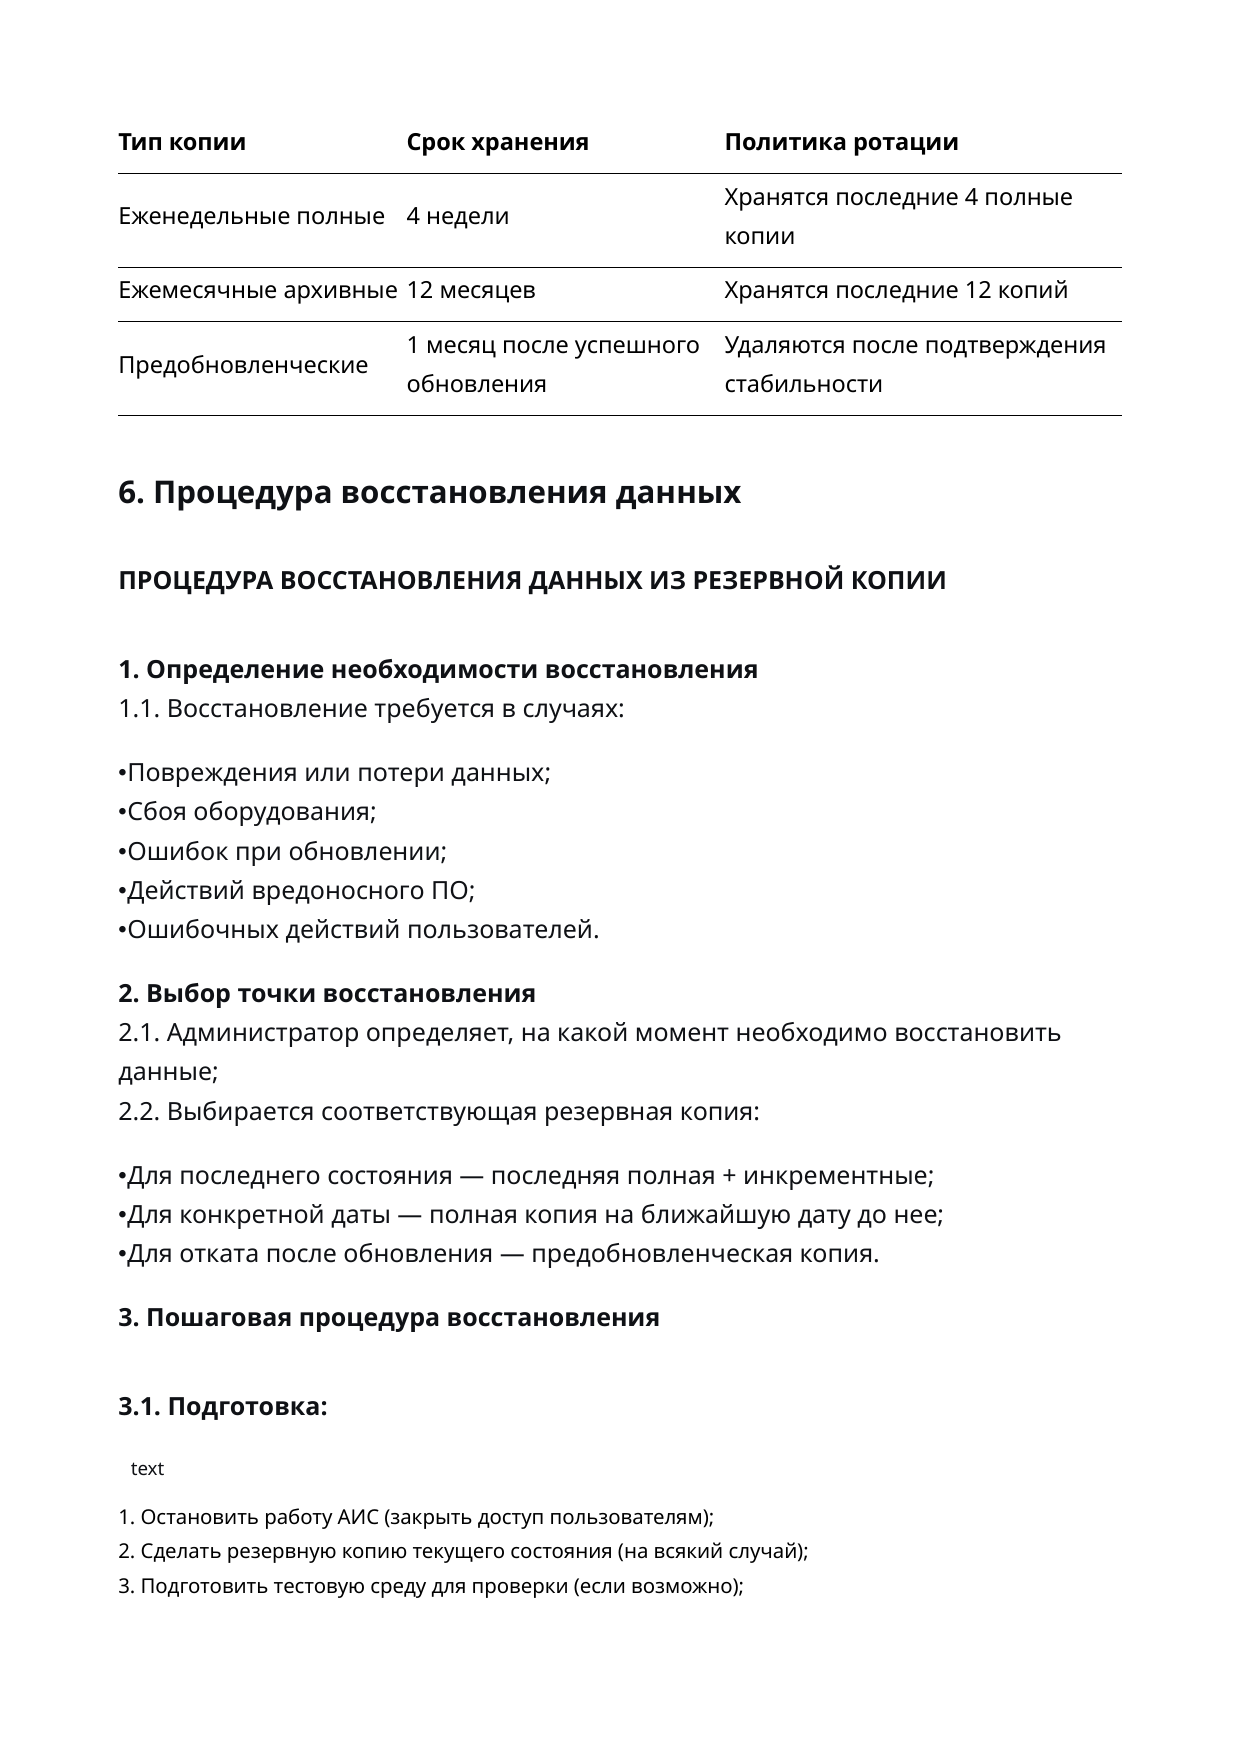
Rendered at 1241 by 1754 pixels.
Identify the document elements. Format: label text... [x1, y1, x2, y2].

table_cell Хранятся последние 12 копий [724, 268, 1122, 321]
table_cell Предобновленческие [118, 322, 406, 415]
table_header Срок хранения [406, 118, 724, 173]
list Действий вредоносного ПО; [118, 872, 1122, 906]
table_cell 1 месяц после успешного обновления [406, 322, 724, 415]
table_cell Еженедельные полные [118, 174, 406, 267]
text 3.1. Подготовка: [118, 1389, 1122, 1423]
list Сбоя оборудования; [118, 794, 1122, 828]
text 2. Сделать резервную копию текущего состояния (на всякий случай); [118, 1530, 1122, 1564]
subtitle 6. Процедура восстановления данных [118, 465, 1122, 512]
text 1. Остановить работу АИС (закрыть доступ пользователям); [118, 1496, 1122, 1530]
list Повреждения или потери данных; [118, 755, 1122, 789]
list Ошибок при обновлении; [118, 833, 1122, 867]
text 1. Определение необходимости восстановления 1.1. Восстановление требуется в случаях: [118, 651, 1122, 725]
list Ошибочных действий пользователей. [118, 911, 1122, 946]
table_cell 12 месяцев [406, 268, 724, 321]
text 2. Выбор точки восстановления 2.1. Администратор определяет, на какой момент необходимо восстановить данные; 2.2. Выбирается соответствующая резервная копия: [118, 976, 1122, 1127]
table_cell Хранятся последние 4 полные копии [724, 174, 1122, 267]
table_header Политика ротации [724, 118, 1122, 173]
text 3. Пошаговая процедура восстановления [118, 1300, 1122, 1334]
list Для последнего состояния — последняя полная + инкрементные; [118, 1157, 1122, 1191]
table_header Тип копии [118, 118, 406, 173]
list Для отката после обновления — предобновленческая копия. [118, 1236, 1122, 1270]
text text [131, 1453, 1122, 1481]
text ПРОЦЕДУРА ВОССТАНОВЛЕНИЯ ДАННЫХ ИЗ РЕЗЕРВНОЙ КОПИИ [118, 562, 1122, 596]
text 3. Подготовить тестовую среду для проверки (если возможно); [118, 1564, 1122, 1599]
table_cell 4 недели [406, 174, 724, 267]
table_cell Удаляются после подтверждения стабильности [724, 322, 1122, 415]
table_cell Ежемесячные архивные [118, 268, 406, 321]
list Для конкретной даты — полная копия на ближайшую дату до нее; [118, 1196, 1122, 1231]
